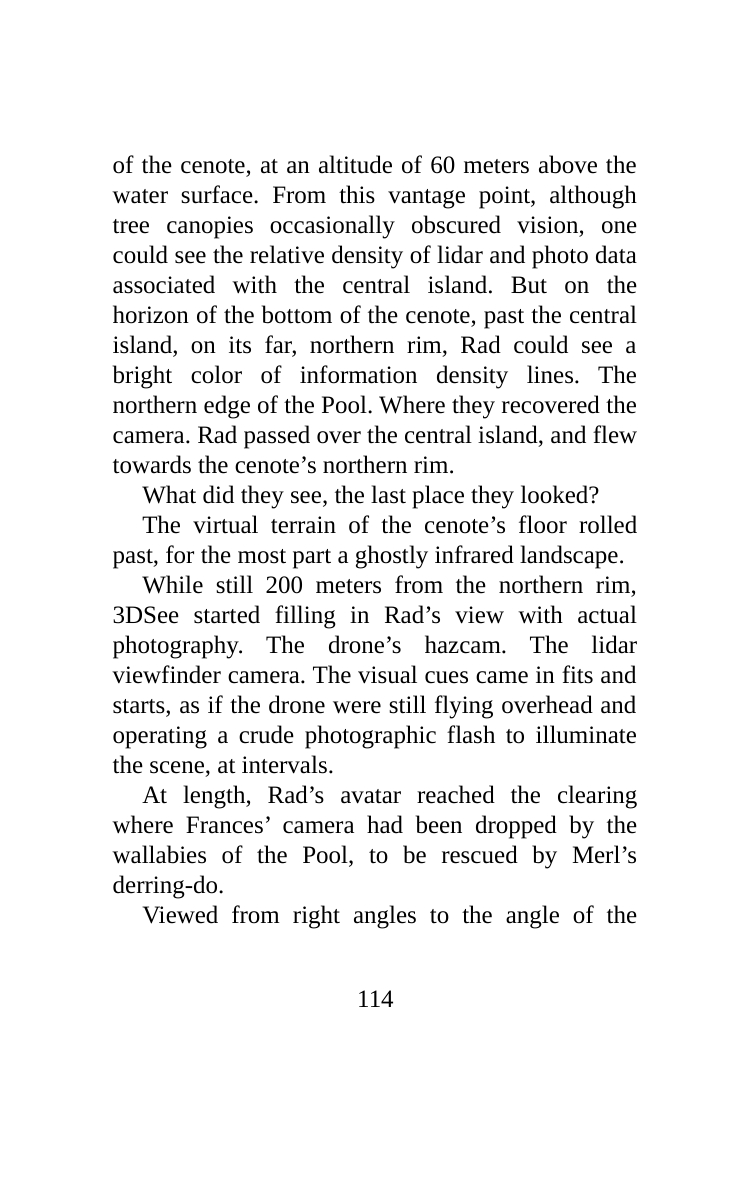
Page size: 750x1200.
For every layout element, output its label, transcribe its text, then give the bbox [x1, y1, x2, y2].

text The virtual terrain of the cenote’s floor rolled past, for the most part a ghostly infrared landscape. [112, 510, 637, 570]
text of the cenote, at an altitude of 60 meters above the water surface. From this vantage point, although tree canopies occasionally obscured vision, one could see the relative density of lidar and photo data associated with the central island. But on the horizon of the bottom of the cenote, past the central island, on its far, northern rim, Rad could see a bright color of information density lines. The northern edge of the Pool. Where they recovered the camera. Rad passed over the central island, and flew towards the cenote’s northern rim. [112, 150, 637, 480]
text Viewed from right angles to the angle of the [112, 900, 637, 930]
text What did they see, the last place they looked? [112, 480, 637, 510]
text At length, Rad’s avatar reached the clearing where Frances’ camera had been dropped by the wallabies of the Pool, to be rescued by Merl’s derring-do. [112, 780, 637, 900]
text While still 200 meters from the northern rim, 3DSee started filling in Rad’s view with actual photography. The drone’s hazcam. The lidar viewfinder camera. The visual cues came in fits and starts, as if the drone were still flying overhead and operating a crude photographic flash to illuminate the scene, at intervals. [112, 570, 637, 780]
